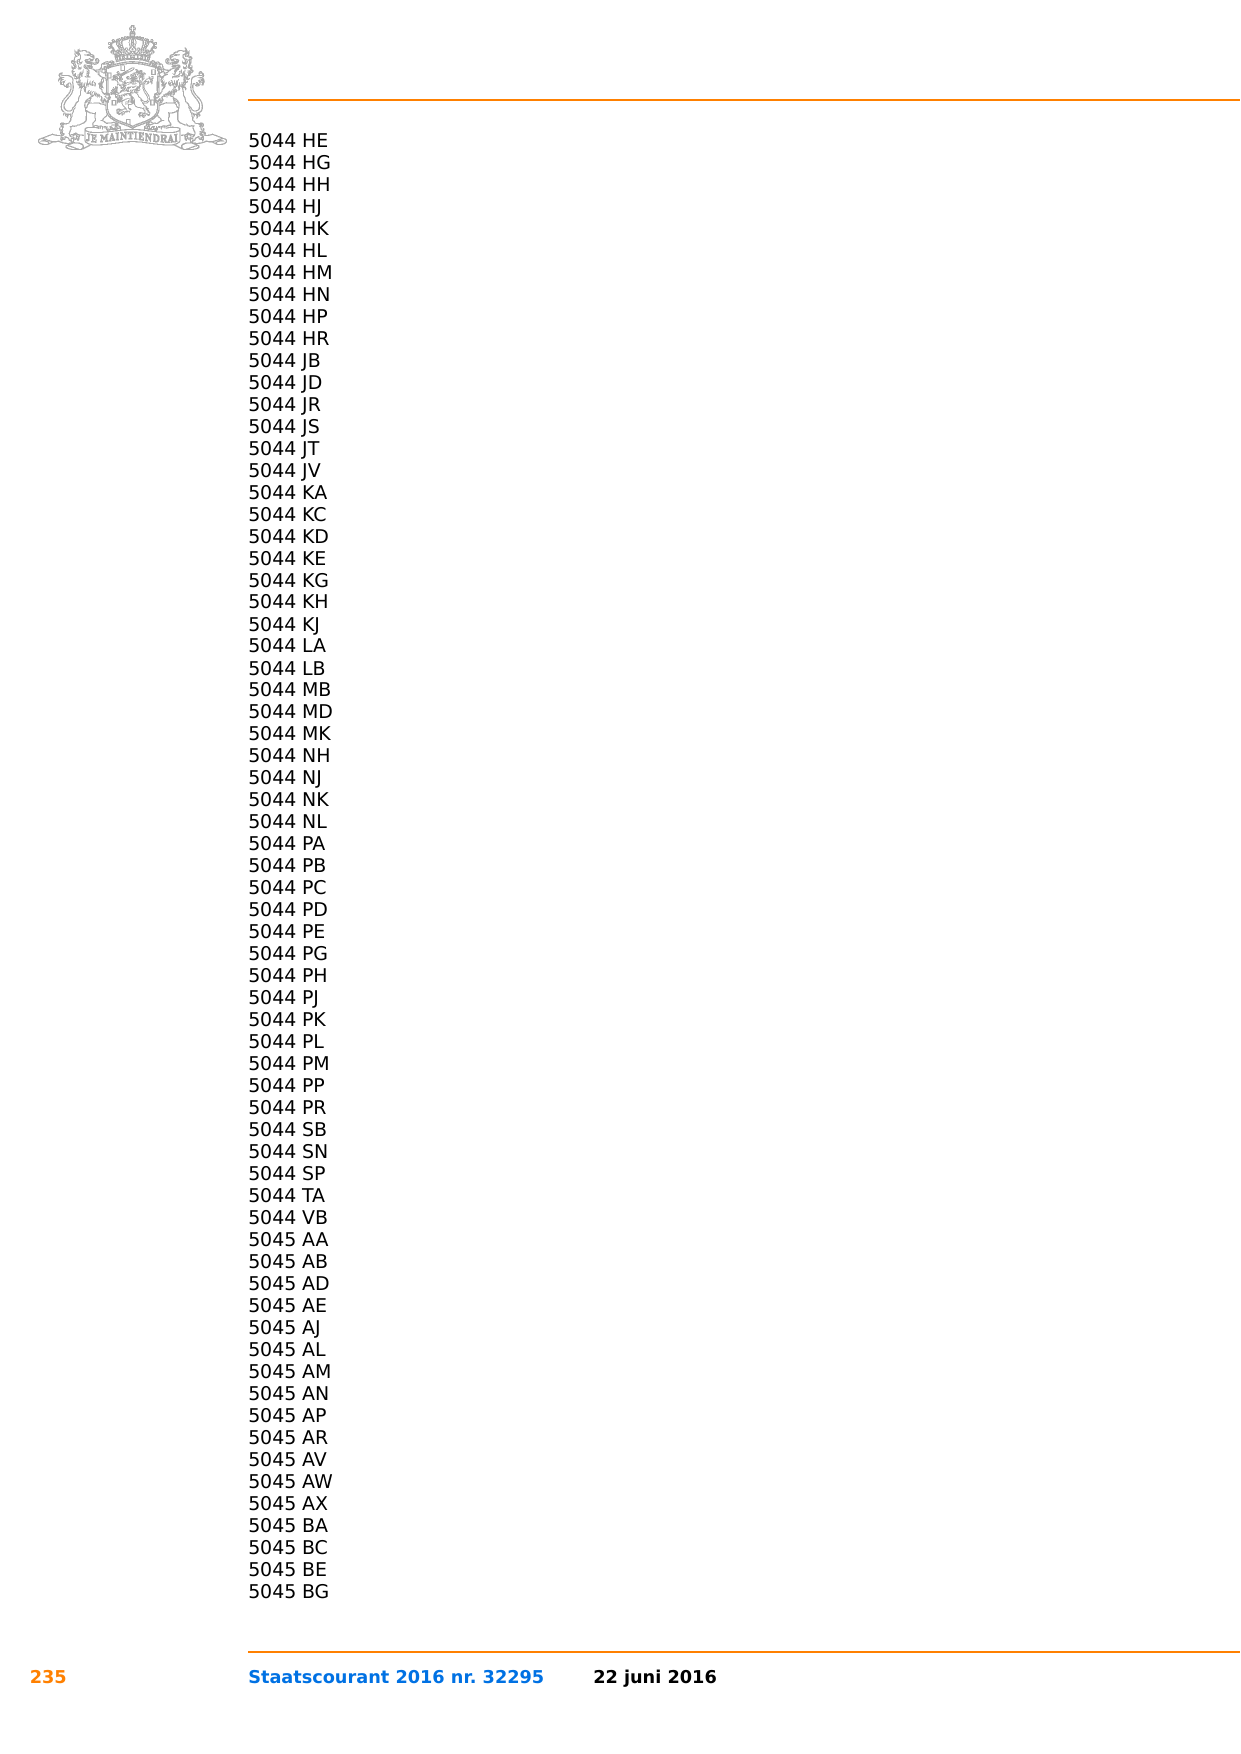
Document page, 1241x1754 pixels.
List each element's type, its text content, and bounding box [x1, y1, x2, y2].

text 5044 VB [248, 1207, 1163, 1229]
text 5044 JS [248, 416, 1163, 438]
text 5044 HK [248, 218, 1163, 240]
text 5044 PJ [248, 987, 1163, 1009]
text 5044 PE [248, 921, 1163, 943]
text 5045 AA [248, 1229, 1163, 1251]
text 5044 HR [248, 328, 1163, 350]
text 5045 AD [248, 1273, 1163, 1295]
text 5044 HE [248, 130, 1163, 152]
text 5045 BC [248, 1537, 1163, 1558]
text 5044 NJ [248, 767, 1163, 789]
text 5044 KC [248, 503, 1163, 526]
text 5044 PR [248, 1097, 1163, 1119]
text 5045 AX [248, 1493, 1163, 1514]
text 5045 BG [248, 1581, 1163, 1602]
text 5044 NL [248, 811, 1163, 833]
text 5045 AV [248, 1449, 1163, 1471]
text 5044 JD [248, 372, 1163, 394]
text 5044 PD [248, 899, 1163, 921]
text 5044 MD [248, 701, 1163, 723]
text 5044 PH [248, 965, 1163, 987]
text 5044 JV [248, 459, 1163, 482]
text 5044 MK [248, 723, 1163, 745]
text 5044 HH [248, 174, 1163, 196]
text 5044 HN [248, 284, 1163, 306]
text 5045 AR [248, 1427, 1163, 1449]
text 5044 LA [248, 635, 1163, 657]
text 5044 HP [248, 306, 1163, 328]
text 5044 HG [248, 152, 1163, 174]
text 5044 JR [248, 394, 1163, 416]
text 5044 SP [248, 1163, 1163, 1185]
text 5045 BE [248, 1558, 1163, 1581]
text 5044 PM [248, 1053, 1163, 1075]
text 5045 AE [248, 1295, 1163, 1317]
text 5044 JT [248, 438, 1163, 459]
text 5044 KD [248, 526, 1163, 547]
text 5044 PA [248, 833, 1163, 855]
text 5044 KE [248, 547, 1163, 569]
text 5044 HL [248, 240, 1163, 262]
text 5044 NK [248, 789, 1163, 811]
text 5044 PG [248, 943, 1163, 965]
text 5044 HJ [248, 196, 1163, 218]
text 5044 SB [248, 1119, 1163, 1141]
text 5045 BA [248, 1514, 1163, 1537]
picture [38, 25, 227, 150]
text 5045 AB [248, 1251, 1163, 1273]
text 5044 PB [248, 855, 1163, 877]
text 5044 SN [248, 1141, 1163, 1163]
text 5044 KH [248, 591, 1163, 613]
text 5045 AW [248, 1471, 1163, 1493]
text 5044 MB [248, 679, 1163, 701]
text 5044 KJ [248, 613, 1163, 635]
text 5044 PL [248, 1031, 1163, 1053]
text 5044 PC [248, 877, 1163, 899]
text 5045 AL [248, 1339, 1163, 1361]
text 5044 PP [248, 1075, 1163, 1097]
text 5044 KG [248, 569, 1163, 591]
text 5045 AN [248, 1383, 1163, 1405]
text 5044 KA [248, 482, 1163, 503]
text 5044 JB [248, 350, 1163, 372]
text 5045 AJ [248, 1317, 1163, 1339]
text 5044 PK [248, 1009, 1163, 1031]
text 5044 TA [248, 1185, 1163, 1207]
text 5044 NH [248, 745, 1163, 767]
text 5045 AP [248, 1405, 1163, 1427]
text 5044 HM [248, 262, 1163, 284]
text 5044 LB [248, 657, 1163, 679]
text 5045 AM [248, 1361, 1163, 1383]
